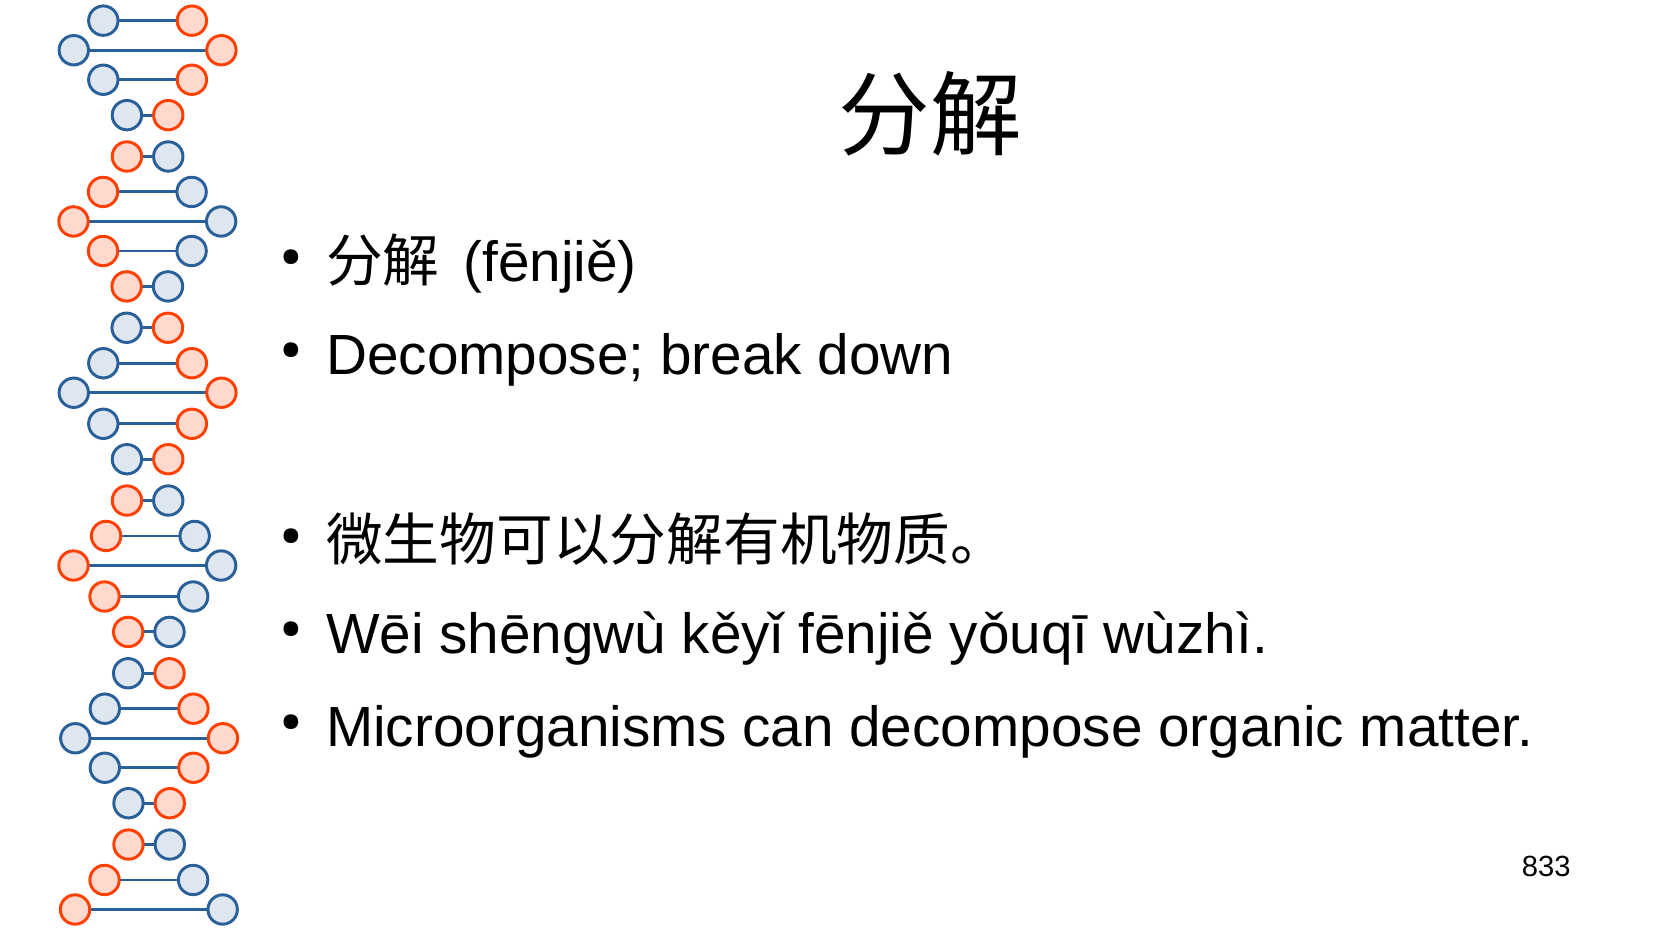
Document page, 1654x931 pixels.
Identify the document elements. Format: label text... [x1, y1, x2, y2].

list 分解 (fēnjiě) Decompose; break down 微生物可以分解有机物质。 Wēi shēngwù kěyǐ fēnjiě yǒuqī wùzhì. Microorganisms can decompose organic matter. [265, 224, 1595, 764]
title 分解 [265, 35, 1595, 189]
